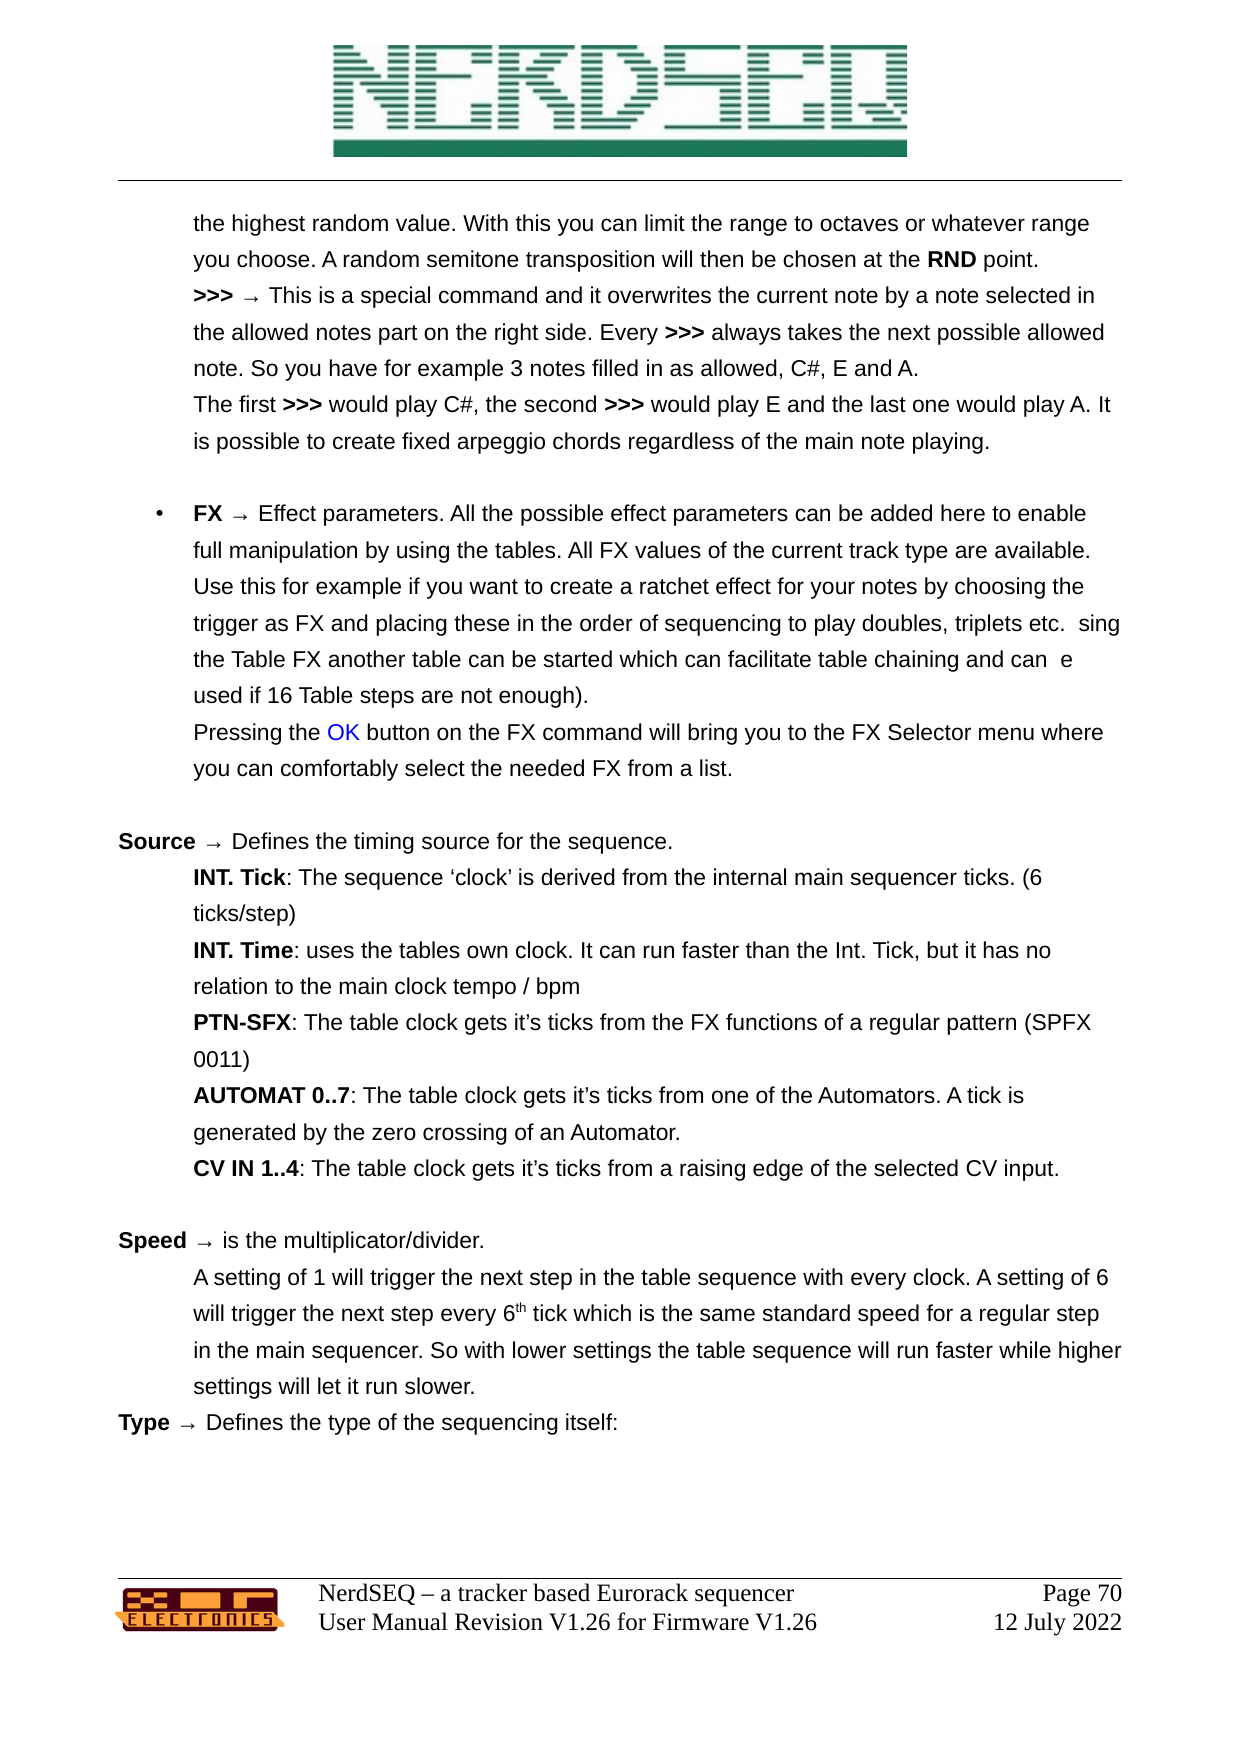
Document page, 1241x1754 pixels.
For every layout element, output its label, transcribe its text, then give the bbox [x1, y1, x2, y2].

text Source → Defines the timing source for the sequence. [118, 828, 1122, 854]
list Pressing the OK button on the FX command will bring you to the FX Selector menu where you can comfortably select the needed FX from a list. [156, 718, 1122, 781]
text AUTOMAT 0..7: The table clock gets it’s ticks from one of the Automators. A tick is generated by the zero crossing of an Automator. [118, 1082, 1122, 1145]
text CV IN 1..4: The table clock gets it’s ticks from a raising edge of the selected CV input. [118, 1155, 1122, 1181]
text A setting of 1 will trigger the next step in the table sequence with every clock. A setting of 6 will trigger the next step every 6th tick which is the same standard speed for a regular step in the main sequencer. So with lower settings the table sequence will run faster while higher settings will let it run slower. [193, 1264, 1122, 1399]
picture [115, 1584, 285, 1634]
text INT. Tick: The sequence ‘clock’ is derived from the internal main sequencer ticks. (6 ticks/step) [118, 864, 1122, 927]
text Speed → is the multiplicator/divider. [118, 1227, 1122, 1254]
text INT. Time: uses the tables own clock. It can run faster than the Int. Tick, but it has no relation to the main clock tempo / bpm [118, 937, 1122, 999]
picture [333, 45, 908, 157]
list >>> → This is a special command and it overwrites the current note by a note selected in the allowed notes part on the right side. Every >>> always takes the next possible allowed note. So you have for example 3 notes filled in as allowed, C#, E and A. [156, 282, 1122, 381]
list FX → Effect parameters. All the possible effect parameters can be added here to enable full manipulation by using the tables. All FX values of the current track type are available. Use this for example if you want to create a ratchet effect for your notes by choosing the trigger as FX and placing these in the order of sequencing to play doubles, triplets etc. sing the Table FX another table can be started which can facilitate table chaining and can e used if 16 Table steps are not enough). [156, 500, 1122, 708]
list the highest random value. With this you can limit the range to octaves or whatever range you choose. A random semitone transposition will then be chosen at the RND point. [156, 209, 1122, 272]
list The first >>> would play C#, the second >>> would play E and the last one would play A. It is possible to create fixed arpeggio chords regardless of the main note playing. [156, 391, 1122, 490]
text PTN-SFX: The table clock gets it’s ticks from the FX functions of a regular pattern (SPFX 0011) [118, 1009, 1122, 1072]
text Type → Defines the type of the sequencing itself: [118, 1409, 1122, 1436]
